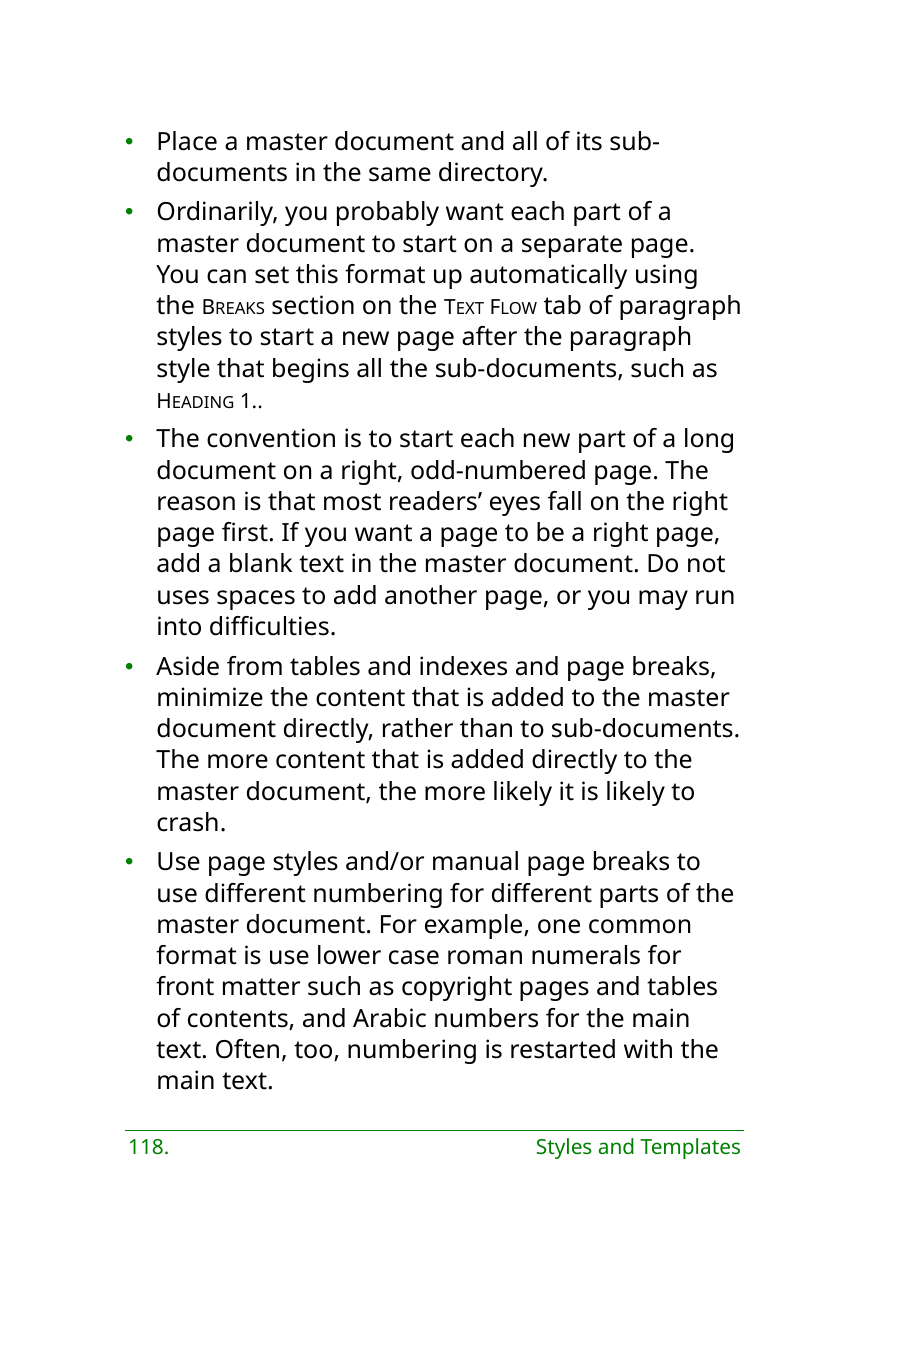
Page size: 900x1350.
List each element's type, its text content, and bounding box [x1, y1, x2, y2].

list Place a master document and all of its sub-documents in the same directory. [125, 125, 744, 187]
list Use page styles and/or manual page breaks to use different numbering for different parts of the master document. For example, one common format is use lower case roman numerals for front matter such as copyright pages and tables of contents, and Arabic numbers for the main text. Often, too, numbering is restarted with the main text. [125, 846, 744, 1096]
list Ordinarily, you probably want each part of a master document to start on a separate page. You can set this format up automatically using the Breaks section on the Text Flow tab of paragraph styles to start a new page after the paragraph style that begins all the sub-documents, such as Heading 1.. [125, 196, 744, 414]
list The convention is to start each new part of a long document on a right, odd-numbered page. The reason is that most readers’ eyes fall on the right page first. If you want a page to be a right page, add a blank text in the master document. Do not uses spaces to add another page, or you may run into difficulties. [125, 423, 744, 642]
list Aside from tables and indexes and page breaks, minimize the content that is added to the master document directly, rather than to sub-documents. The more content that is added directly to the master document, the more likely it is likely to crash. [125, 650, 744, 837]
